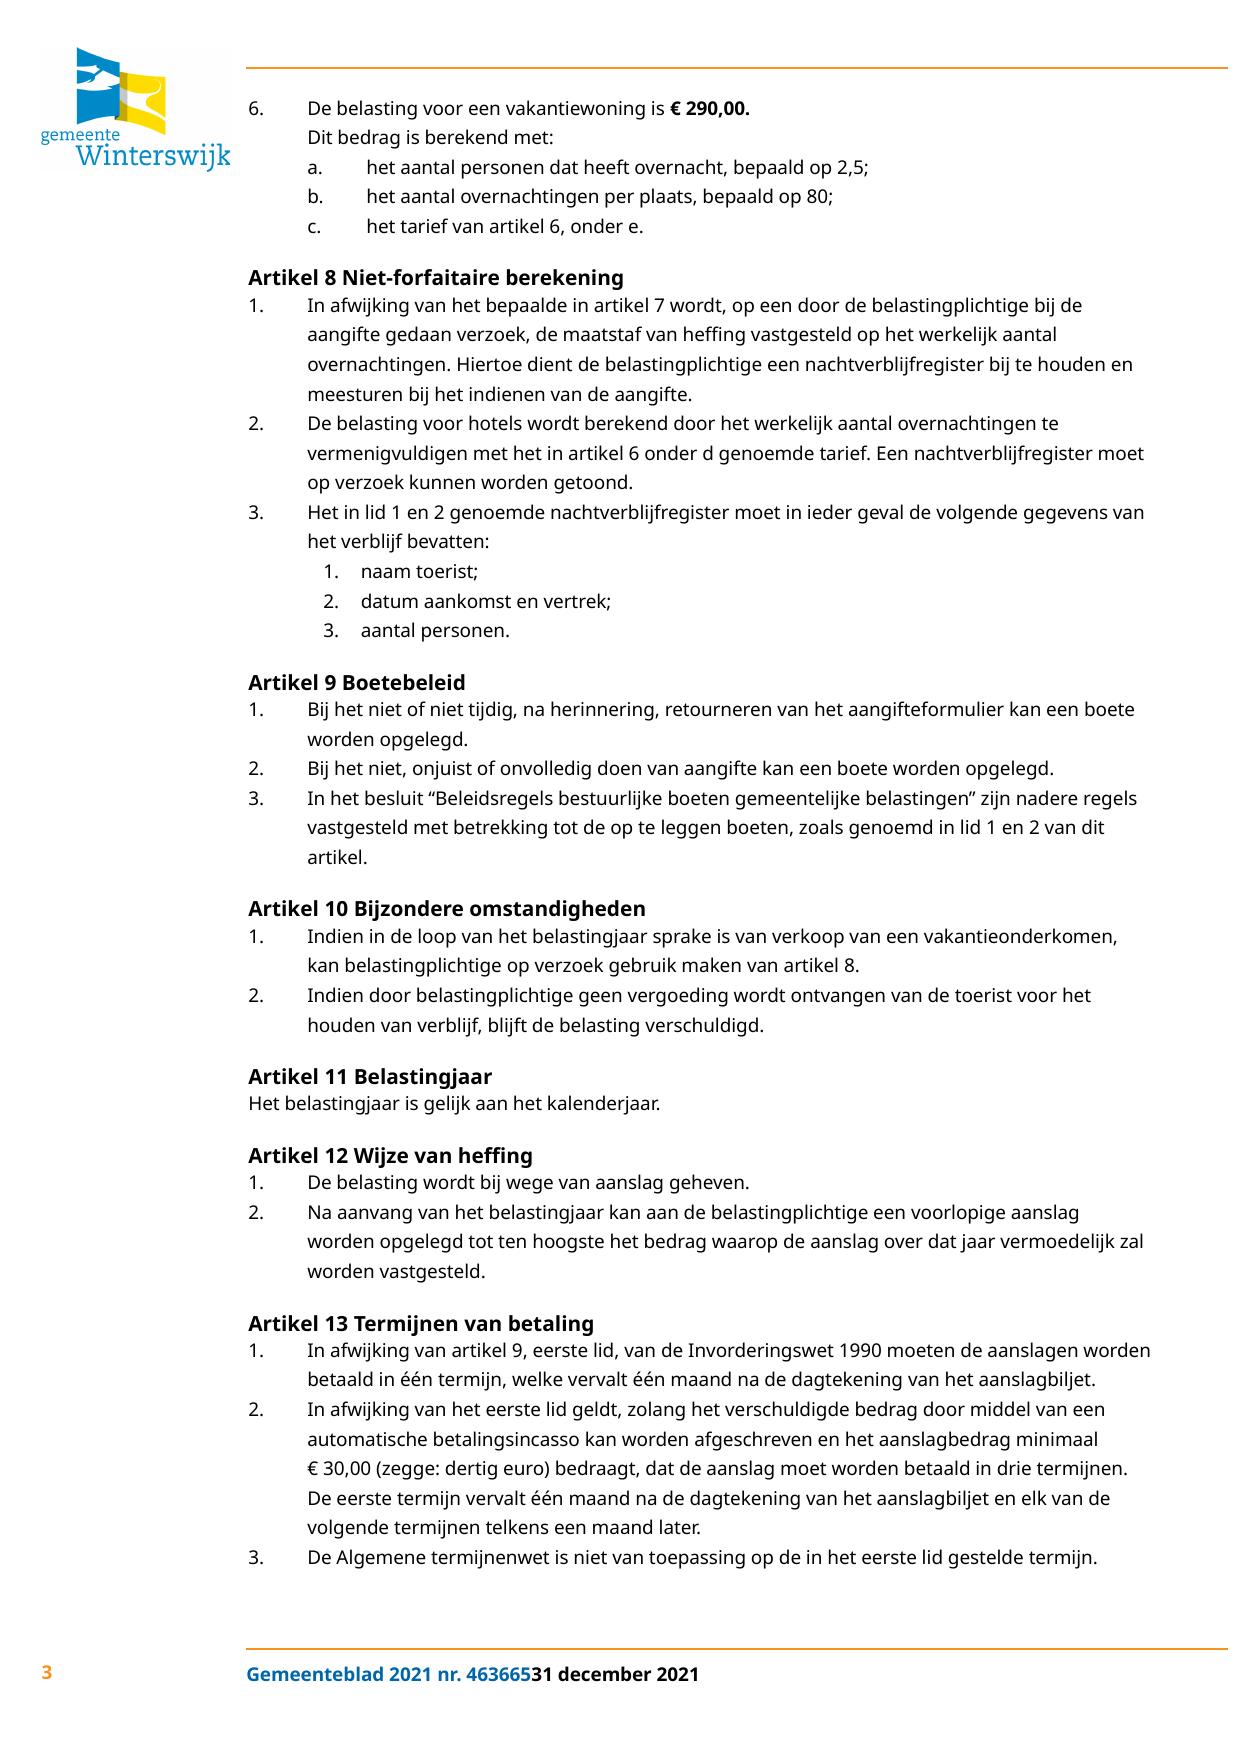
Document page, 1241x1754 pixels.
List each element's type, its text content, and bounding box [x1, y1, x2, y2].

text Het belastingjaar is gelijk aan het kalenderjaar. [248, 1091, 1152, 1116]
list het aantal personen dat heeft overnacht, bepaald op 2,5; [307, 154, 1152, 180]
list Bij het niet, onjuist of onvolledig doen van aangifte kan een boete worden opgelegd. [248, 755, 1152, 781]
list Het in lid 1 en 2 genoemde nachtverblijfregister moet in ieder geval de volgende gegevens van het verblijf bevatten: [248, 499, 1152, 554]
text Artikel 10 Bijzondere omstandigheden [248, 894, 1152, 923]
picture [225, 153, 231, 162]
list In afwijking van het bepaalde in artikel 7 wordt, op een door de belastingplichtige bij de aangifte gedaan verzoek, de maatstaf van heffing vastgesteld op het werkelijk aantal overnachtingen. Hiertoe dient de belastingplichtige een nachtverblijfregister bij te houden en meesturen bij het indienen van de aangifte. [248, 292, 1152, 406]
list De Algemene termijnenwet is niet van toepassing op de in het eerste lid gestelde termijn. [248, 1544, 1152, 1570]
list In afwijking van artikel 9, eerste lid, van de Invorderingswet 1990 moeten de aanslagen worden betaald in één termijn, welke vervalt één maand na de dagtekening van het aanslagbiljet. [248, 1337, 1152, 1392]
text Artikel 13 Termijnen van betaling [248, 1309, 1152, 1337]
list In afwijking van het eerste lid geldt, zolang het verschuldigde bedrag door middel van een automatische betalingsincasso kan worden afgeschreven en het aanslagbedrag minimaal € 30,00 (zegge: dertig euro) bedraagt, dat de aanslag moet worden betaald in drie termijnen. De eerste termijn vervalt één maand na de dagtekening van het aanslagbiljet en elk van de volgende termijnen telkens een maand later. [248, 1396, 1152, 1540]
text Artikel 12 Wijze van heffing [248, 1141, 1152, 1169]
list In het besluit “Beleidsregels bestuurlijke boeten gemeentelijke belastingen” zijn nadere regels vastgesteld met betrekking tot de op te leggen boeten, zoals genoemd in lid 1 en 2 van dit artikel. [248, 785, 1152, 870]
list De belasting voor hotels wordt berekend door het werkelijk aantal overnachtingen te vermenigvuldigen met het in artikel 6 onder d genoemde tarief. Een nachtverblijfregister moet op verzoek kunnen worden getoond. [248, 410, 1152, 495]
text Artikel 9 Boetebeleid [248, 668, 1152, 696]
list het aantal overnachtingen per plaats, bepaald op 80; [307, 183, 1152, 209]
picture [41, 47, 231, 172]
text Artikel 11 Belastingjaar [248, 1062, 1152, 1091]
list Dit bedrag is berekend met: [248, 124, 1152, 150]
text Artikel 8 Niet-forfaitaire berekening [248, 263, 1152, 292]
list De belasting wordt bij wege van aanslag geheven. [248, 1169, 1152, 1195]
list datum aankomst en vertrek; [323, 588, 1152, 613]
list Indien in de loop van het belastingjaar sprake is van verkoop van een vakantieonderkomen, kan belastingplichtige op verzoek gebruik maken van artikel 8. [248, 923, 1152, 978]
list De belasting voor een vakantiewoning is € 290,00. [248, 95, 1152, 121]
list Indien door belastingplichtige geen vergoeding wordt ontvangen van de toerist voor het houden van verblijf, blijft de belasting verschuldigd. [248, 982, 1152, 1037]
list Bij het niet of niet tijdig, na herinnering, retourneren van het aangifteformulier kan een boete worden opgelegd. [248, 696, 1152, 752]
list aantal personen. [323, 617, 1152, 643]
list naam toerist; [323, 558, 1152, 584]
list Na aanvang van het belastingjaar kan aan de belastingplichtige een voorlopige aanslag worden opgelegd tot ten hoogste het bedrag waarop de aanslag over dat jaar vermoedelijk zal worden vastgesteld. [248, 1199, 1152, 1284]
list het tarief van artikel 6, onder e. [307, 213, 1152, 239]
